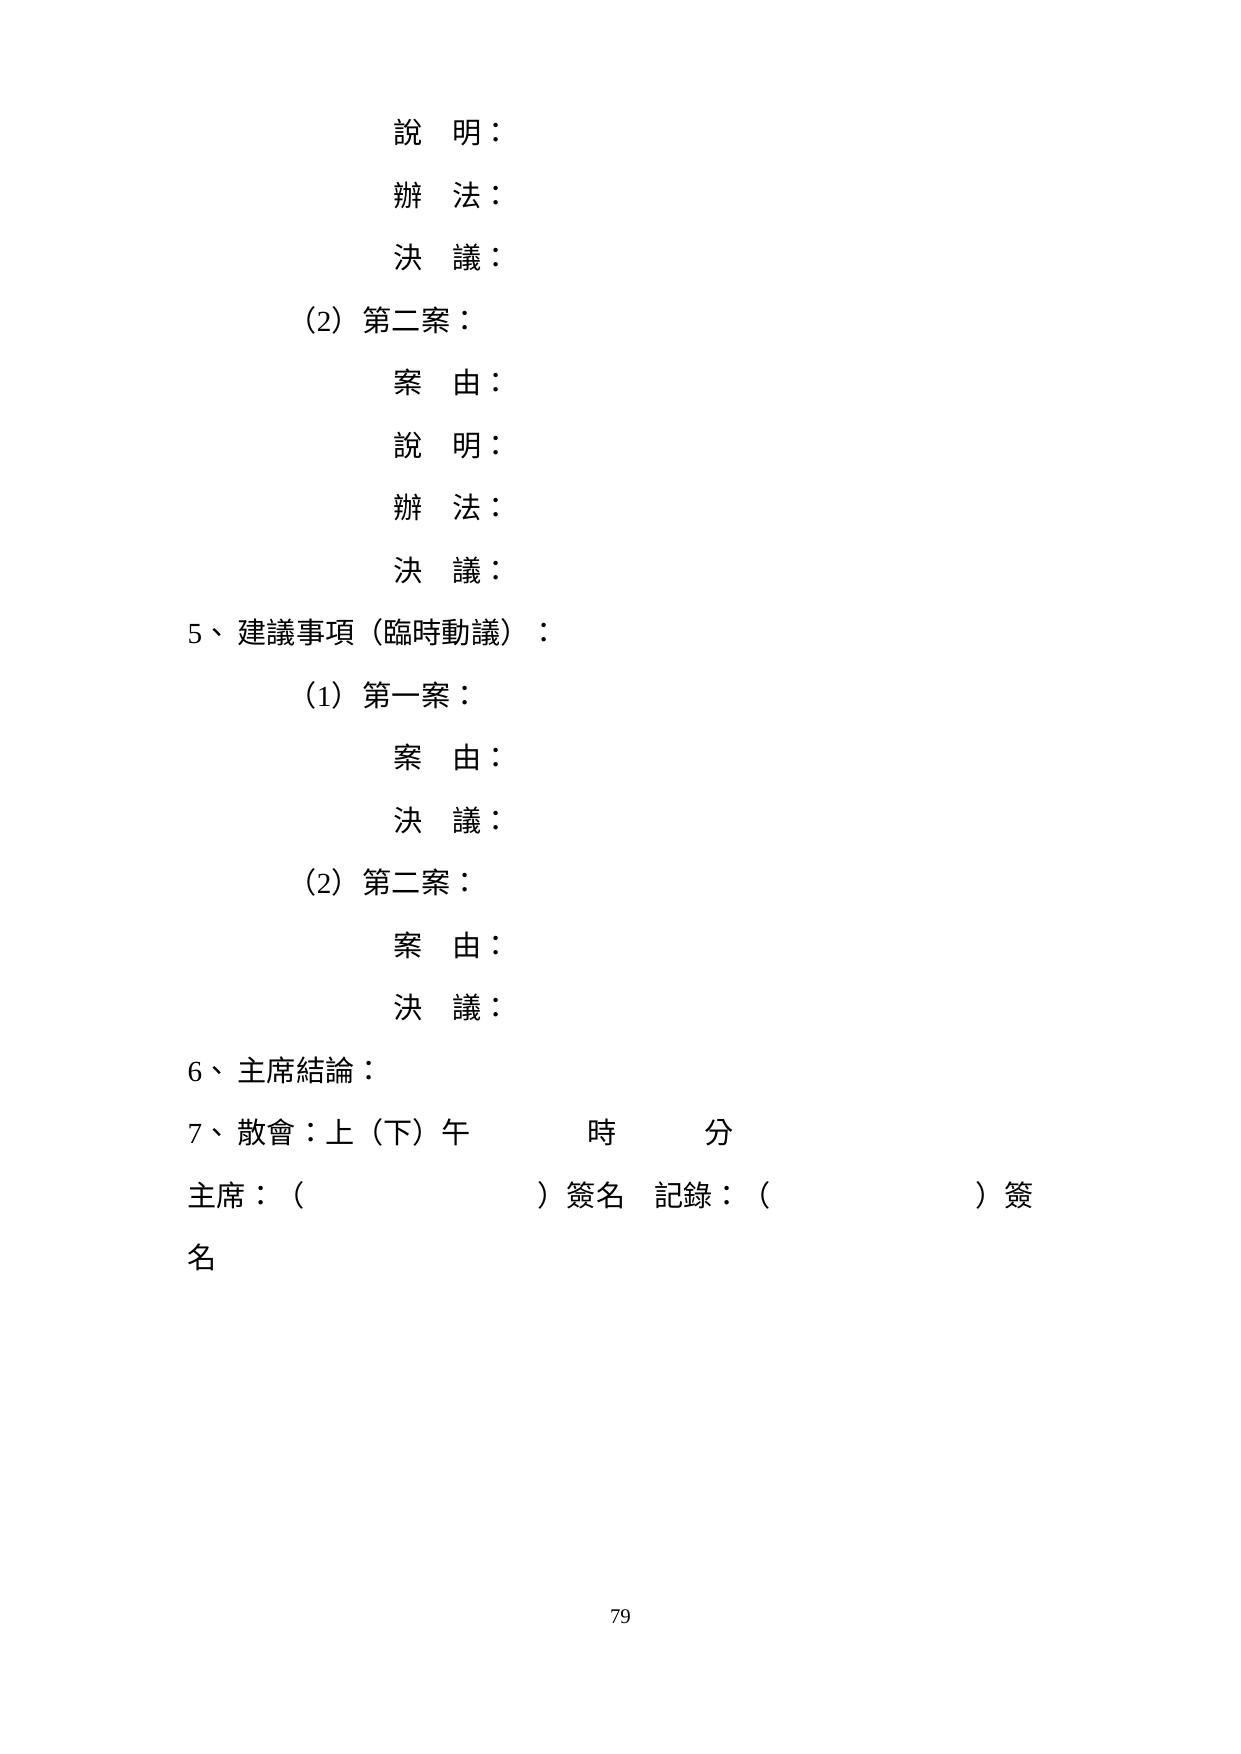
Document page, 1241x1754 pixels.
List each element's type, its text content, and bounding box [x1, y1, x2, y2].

text 辦 法： [394, 152, 1053, 214]
list 散會：上（下）午 時 分 [187, 1089, 1053, 1152]
text 案 由： [394, 339, 1053, 402]
text 案 由： [394, 902, 1053, 964]
text 決 議： [394, 964, 1053, 1027]
text 主席：（ ）簽名 記錄：（ ）簽名 [187, 1152, 1053, 1277]
list 第二案： [287, 277, 1053, 339]
text 辦 法： [394, 464, 1053, 527]
text 決 議： [394, 214, 1053, 277]
text 說 明： [394, 402, 1053, 464]
text 決 議： [394, 527, 1053, 589]
list 主席結論： [187, 1027, 1053, 1089]
text 案 由： [394, 714, 1053, 777]
list 第二案： [287, 839, 1053, 902]
list 第一案： [287, 652, 1053, 714]
list 建議事項（臨時動議）： [187, 589, 1053, 652]
text 說 明： [394, 89, 1053, 152]
text 決 議： [394, 777, 1053, 839]
